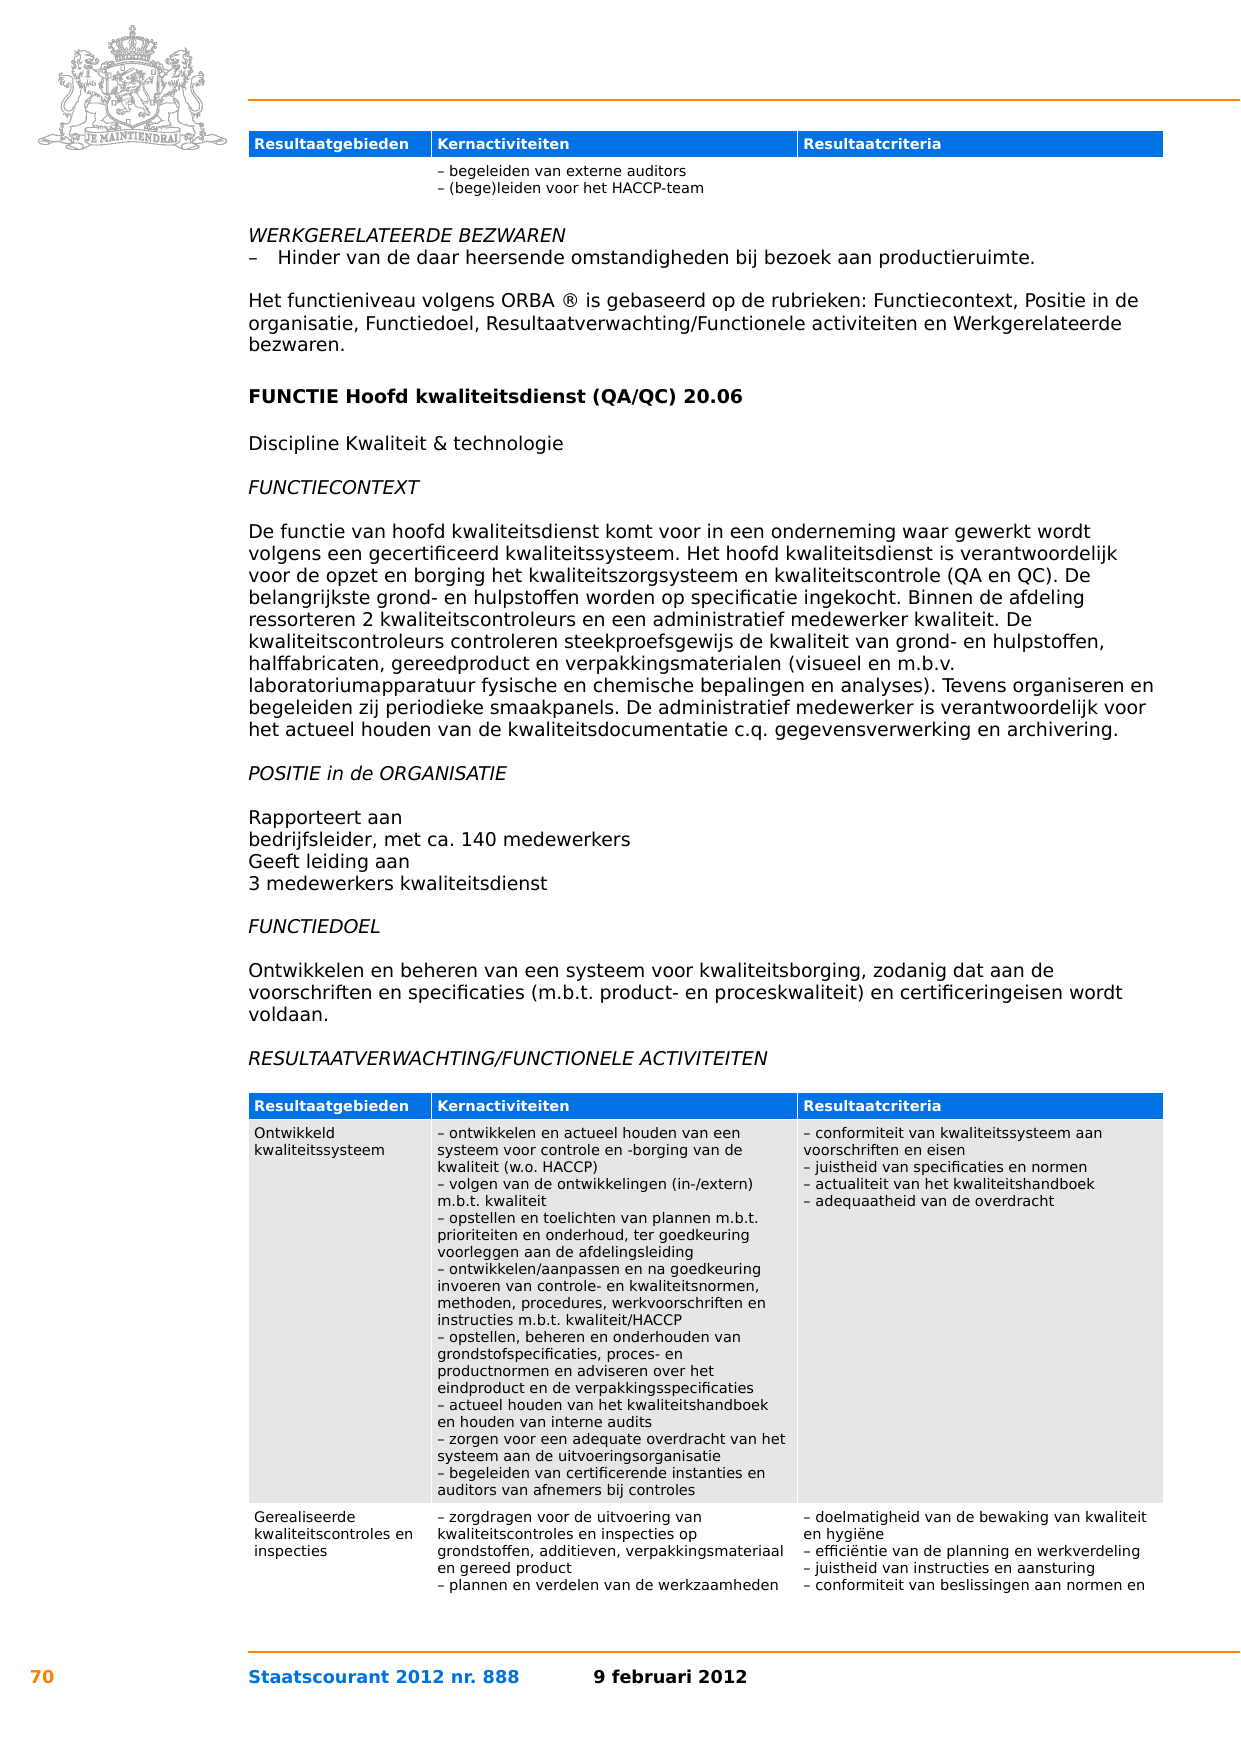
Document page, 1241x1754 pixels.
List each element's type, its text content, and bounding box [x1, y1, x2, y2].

text Ontwikkelen en beheren van een systeem voor kwaliteitsborging, zodanig dat aan de voorschriften en specificaties (m.b.t. product- en proceskwaliteit) en certificeringeisen wordt voldaan. [248, 960, 1163, 1026]
subtitle FUNCTIECONTEXT [248, 477, 1163, 499]
table_cell [798, 158, 1163, 202]
text Geeft leiding aan [248, 851, 1163, 872]
table_cell Ontwikkeld kwaliteitssysteem [249, 1120, 431, 1503]
table_cell – zorgdragen voor de uitvoering van kwaliteitscontroles en inspecties op grondstoffen, additieven, verpakkingsmateriaal en gereed product – plannen en verdelen van de werkzaamheden [432, 1504, 797, 1598]
table_header Resultaatcriteria [798, 1093, 1163, 1119]
text – Hinder van de daar heersende omstandigheden bij bezoek aan productieruimte. [248, 247, 1163, 268]
subtitle WERKGERELATEERDE BEZWAREN [248, 224, 1163, 247]
subtitle FUNCTIEDOEL [248, 916, 1163, 938]
text Het functieniveau volgens ORBA ® is gebaseerd op de rubrieken: Functiecontext, Positie in de organisatie, Functiedoel, Resultaatverwachting/Functionele activiteiten en Werkgerelateerde bezwaren. [248, 290, 1163, 356]
table_header Resultaatgebieden [249, 131, 431, 157]
table_cell – ontwikkelen en actueel houden van een systeem voor controle en -borging van de kwaliteit (w.o. HACCP) – volgen van de ontwikkelingen (in-/extern) m.b.t. kwaliteit – opstellen en toelichten van plannen m.b.t. prioriteiten en onderhoud, ter goedkeuring voorleggen aan de afdelingsleiding – ontwikkelen/aanpassen en na goedkeuring invoeren van controle- en kwaliteitsnormen, methoden, procedures, werkvoorschriften en instructies m.b.t. kwaliteit/HACCP – opstellen, beheren en onderhouden van grondstofspecificaties, proces- en productnormen en adviseren over het eindproduct en de verpakkingsspecificaties – actueel houden van het kwaliteitshandboek en houden van interne audits – zorgen voor een adequate overdracht van het systeem aan de uitvoeringsorganisatie – begeleiden van certificerende instanties en auditors van afnemers bij controles [432, 1120, 797, 1503]
table_cell – conformiteit van kwaliteitssysteem aan voorschriften en eisen – juistheid van specificaties en normen – actualiteit van het kwaliteitshandboek – adequaatheid van de overdracht [798, 1120, 1163, 1503]
subtitle FUNCTIE Hoofd kwaliteitsdienst (QA/QC) 20.06 [248, 386, 1163, 408]
subtitle RESULTAATVERWACHTING/FUNCTIONELE ACTIVITEITEN [248, 1048, 1163, 1070]
table_cell – begeleiden van externe auditors – (bege)leiden voor het HACCP-team [432, 158, 797, 202]
picture [38, 25, 227, 150]
table_header Kernactiviteiten [432, 1093, 797, 1119]
text 3 medewerkers kwaliteitsdienst [248, 872, 1163, 894]
table_cell Gerealiseerde kwaliteitscontroles en inspecties [249, 1504, 431, 1598]
table_header Kernactiviteiten [432, 131, 797, 157]
table_header Resultaatgebieden [249, 1093, 431, 1119]
table_cell [249, 158, 431, 202]
text Rapporteert aan [248, 807, 1163, 828]
text bedrijfsleider, met ca. 140 medewerkers [248, 828, 1163, 851]
table_cell – doelmatigheid van de bewaking van kwaliteit en hygiëne – efficiëntie van de planning en werkverdeling – juistheid van instructies en aansturing – conformiteit van beslissingen aan normen en [798, 1504, 1163, 1598]
text Discipline Kwaliteit & technologie [248, 433, 1163, 455]
text De functie van hoofd kwaliteitsdienst komt voor in een onderneming waar gewerkt wordt volgens een gecertificeerd kwaliteitssysteem. Het hoofd kwaliteitsdienst is verantwoordelijk voor de opzet en borging het kwaliteitszorgsysteem en kwaliteitscontrole (QA en QC). De belangrijkste grond- en hulpstoffen worden op specificatie ingekocht. Binnen de afdeling ressorteren 2 kwaliteitscontroleurs en een administratief medewerker kwaliteit. De kwaliteitscontroleurs controleren steekproefsgewijs de kwaliteit van grond- en hulpstoffen, halffabricaten, gereedproduct en verpakkingsmaterialen (visueel en m.b.v. laboratoriumapparatuur fysische en chemische bepalingen en analyses). Tevens organiseren en begeleiden zij periodieke smaakpanels. De administratief medewerker is verantwoordelijk voor het actueel houden van de kwaliteitsdocumentatie c.q. gegevensverwerking en archivering. [248, 521, 1163, 741]
subtitle POSITIE in de ORGANISATIE [248, 763, 1163, 785]
table_header Resultaatcriteria [798, 131, 1163, 157]
